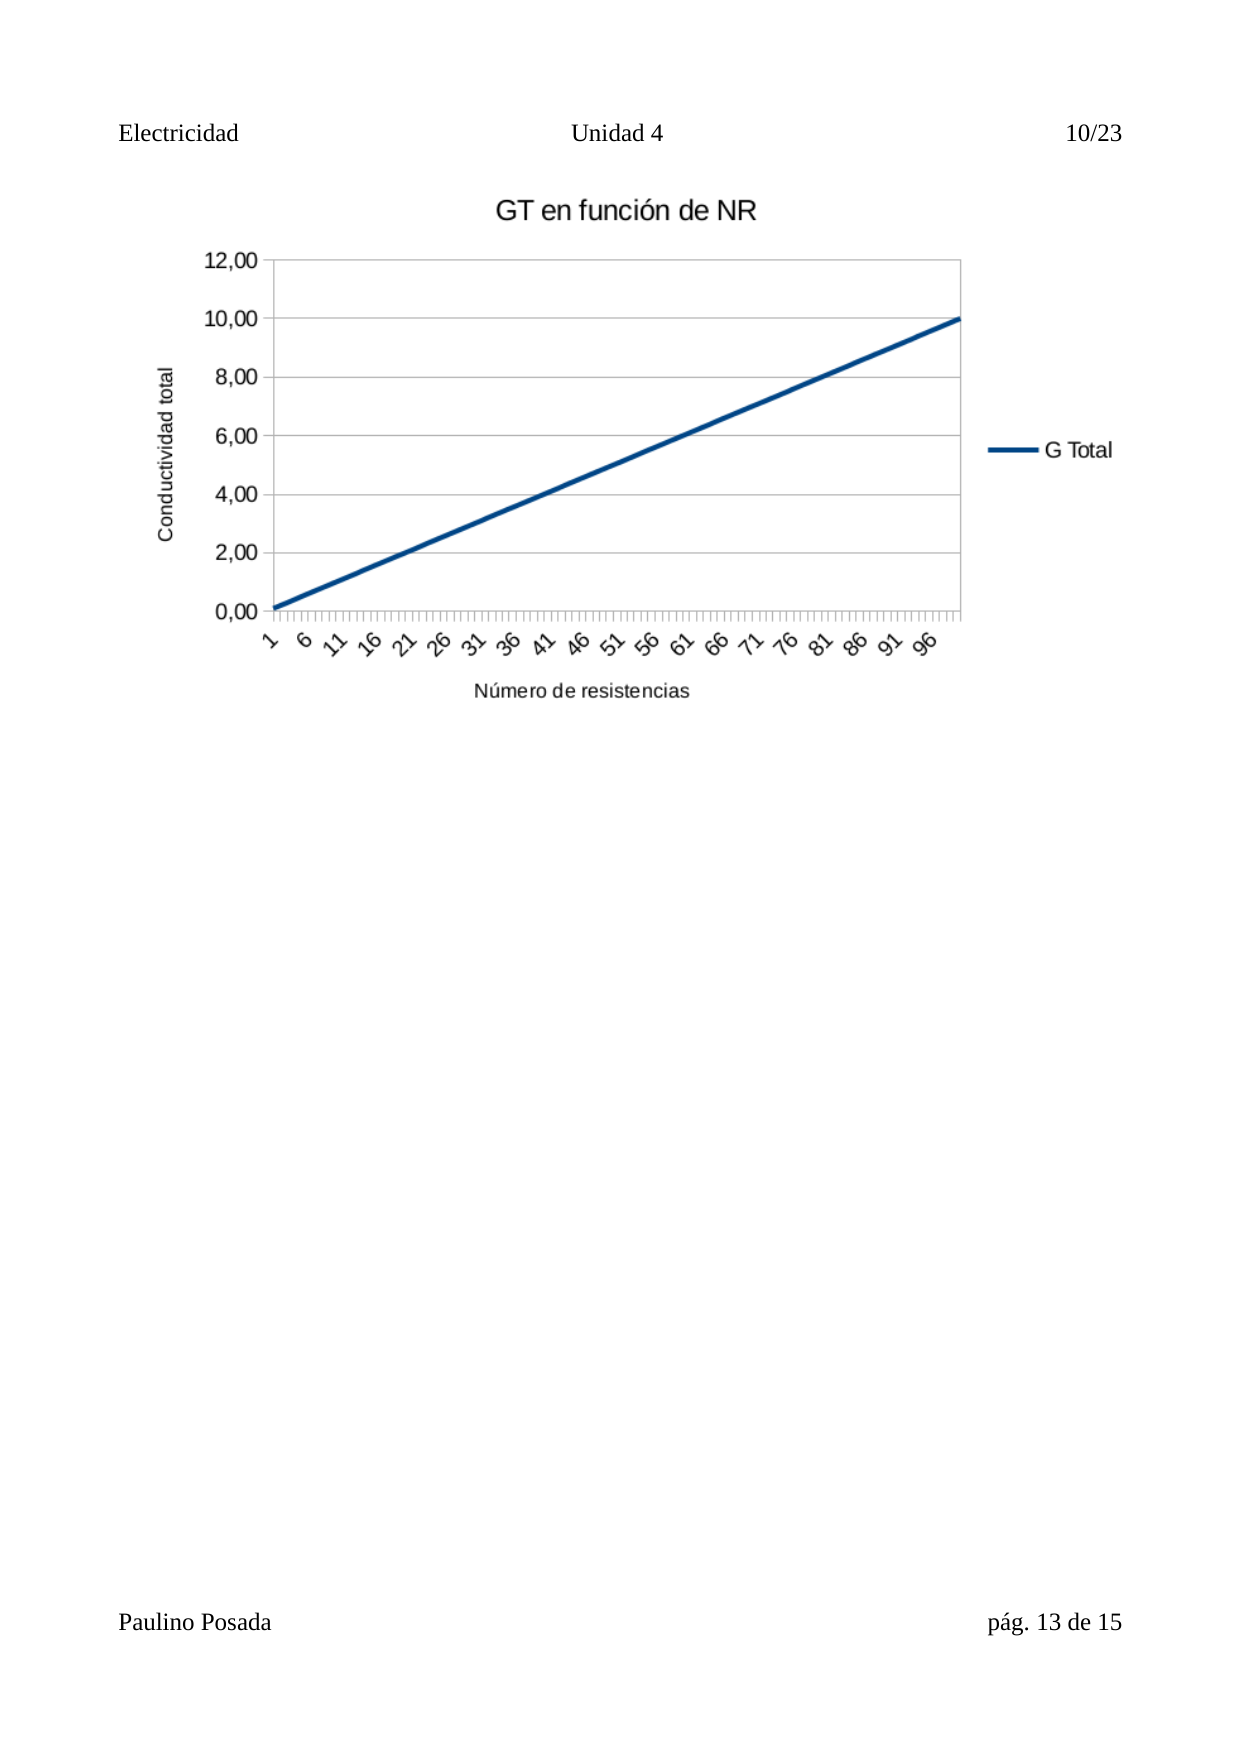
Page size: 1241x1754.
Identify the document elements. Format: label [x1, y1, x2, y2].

picture [118, 176, 1123, 723]
